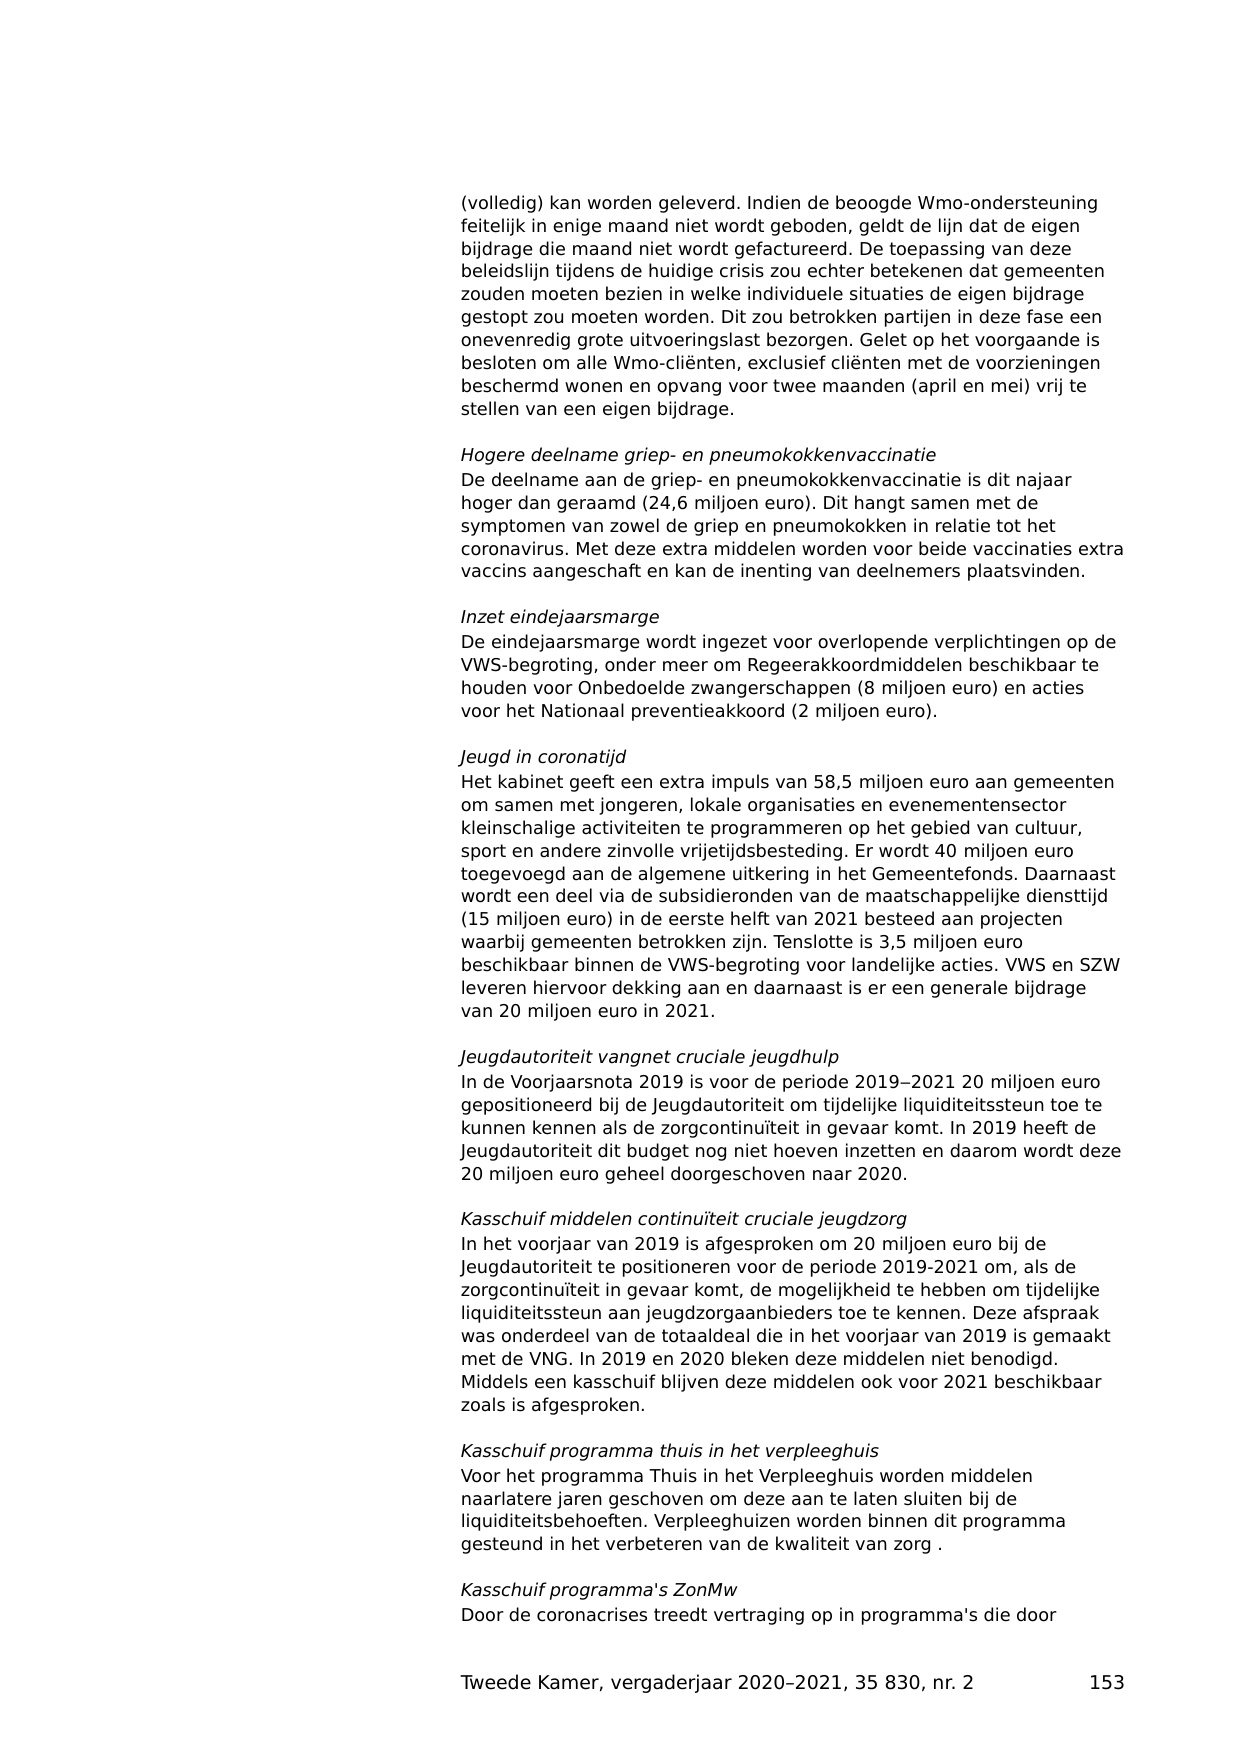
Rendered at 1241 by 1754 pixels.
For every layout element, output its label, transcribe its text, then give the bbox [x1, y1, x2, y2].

text Inzet eindejaarsmarge [461, 605, 1125, 628]
text Kasschuif programma thuis in het verpleeghuis [461, 1439, 1125, 1462]
text De eindejaarsmarge wordt ingezet voor overlopende verplichtingen op de VWS-begroting, onder meer om Regeerakkoordmiddelen beschikbaar te houden voor Onbedoelde zwangerschappen (8 miljoen euro) en acties voor het Nationaal preventieakkoord (2 miljoen euro). [461, 630, 1125, 722]
text In het voorjaar van 2019 is afgesproken om 20 miljoen euro bij de Jeugdautoriteit te positioneren voor de periode 2019-2021 om, als de zorgcontinuïteit in gevaar komt, de mogelijkheid te hebben om tijdelijke liquiditeitssteun aan jeugdzorgaanbieders toe te kennen. Deze afspraak was onderdeel van de totaaldeal die in het voorjaar van 2019 is gemaakt met de VNG. In 2019 en 2020 bleken deze middelen niet benodigd. Middels een kasschuif blijven deze middelen ook voor 2021 beschikbaar zoals is afgesproken. [461, 1232, 1125, 1416]
text In de Voorjaarsnota 2019 is voor de periode 2019‒2021 20 miljoen euro gepositioneerd bij de Jeugdautoriteit om tijdelijke liquiditeitssteun toe te kunnen kennen als de zorgcontinuïteit in gevaar komt. In 2019 heeft de Jeugdautoriteit dit budget nog niet hoeven inzetten en daarom wordt deze 20 miljoen euro geheel doorgeschoven naar 2020. [461, 1070, 1125, 1184]
text Hogere deelname griep- en pneumokokkenvaccinatie [461, 443, 1125, 466]
text De deelname aan de griep- en pneumokokkenvaccinatie is dit najaar hoger dan geraamd (24,6 miljoen euro). Dit hangt samen met de symptomen van zowel de griep en pneumokokken in relatie tot het coronavirus. Met deze extra middelen worden voor beide vaccinaties extra vaccins aangeschaft en kan de inenting van deelnemers plaatsvinden. [461, 468, 1125, 582]
text Door de coronacrises treedt vertraging op in programma's die door [461, 1603, 1125, 1626]
text Jeugdautoriteit vangnet cruciale jeugdhulp [461, 1045, 1125, 1068]
text Voor het programma Thuis in het Verpleeghuis worden middelen naarlatere jaren geschoven om deze aan te laten sluiten bij de liquiditeitsbehoeften. Verpleeghuizen worden binnen dit programma gesteund in het verbeteren van de kwaliteit van zorg . [461, 1464, 1125, 1555]
text Jeugd in coronatijd [461, 745, 1125, 768]
text Kasschuif programma's ZonMw [461, 1578, 1125, 1601]
text Kasschuif middelen continuïteit cruciale jeugdzorg [461, 1207, 1125, 1230]
text Het kabinet geeft een extra impuls van 58,5 miljoen euro aan gemeenten om samen met jongeren, lokale organisaties en evenementensector kleinschalige activiteiten te programmeren op het gebied van cultuur, sport en andere zinvolle vrijetijdsbesteding. Er wordt 40 miljoen euro toegevoegd aan de algemene uitkering in het Gemeentefonds. Daarnaast wordt een deel via de subsidieronden van de maatschappelijke diensttijd (15 miljoen euro) in de eerste helft van 2021 besteed aan projecten waarbij gemeenten betrokken zijn. Tenslotte is 3,5 miljoen euro beschikbaar binnen de VWS-begroting voor landelijke acties. VWS en SZW leveren hiervoor dekking aan en daarnaast is er een generale bijdrage van 20 miljoen euro in 2021. [461, 770, 1125, 1022]
text (volledig) kan worden geleverd. Indien de beoogde Wmo-ondersteuning feitelijk in enige maand niet wordt geboden, geldt de lijn dat de eigen bijdrage die maand niet wordt gefactureerd. De toepassing van deze beleidslijn tijdens de huidige crisis zou echter betekenen dat gemeenten zouden moeten bezien in welke individuele situaties de eigen bijdrage gestopt zou moeten worden. Dit zou betrokken partijen in deze fase een onevenredig grote uitvoeringslast bezorgen. Gelet op het voorgaande is besloten om alle Wmo-cliënten, exclusief cliënten met de voorzieningen beschermd wonen en opvang voor twee maanden (april en mei) vrij te stellen van een eigen bijdrage. [461, 191, 1125, 420]
